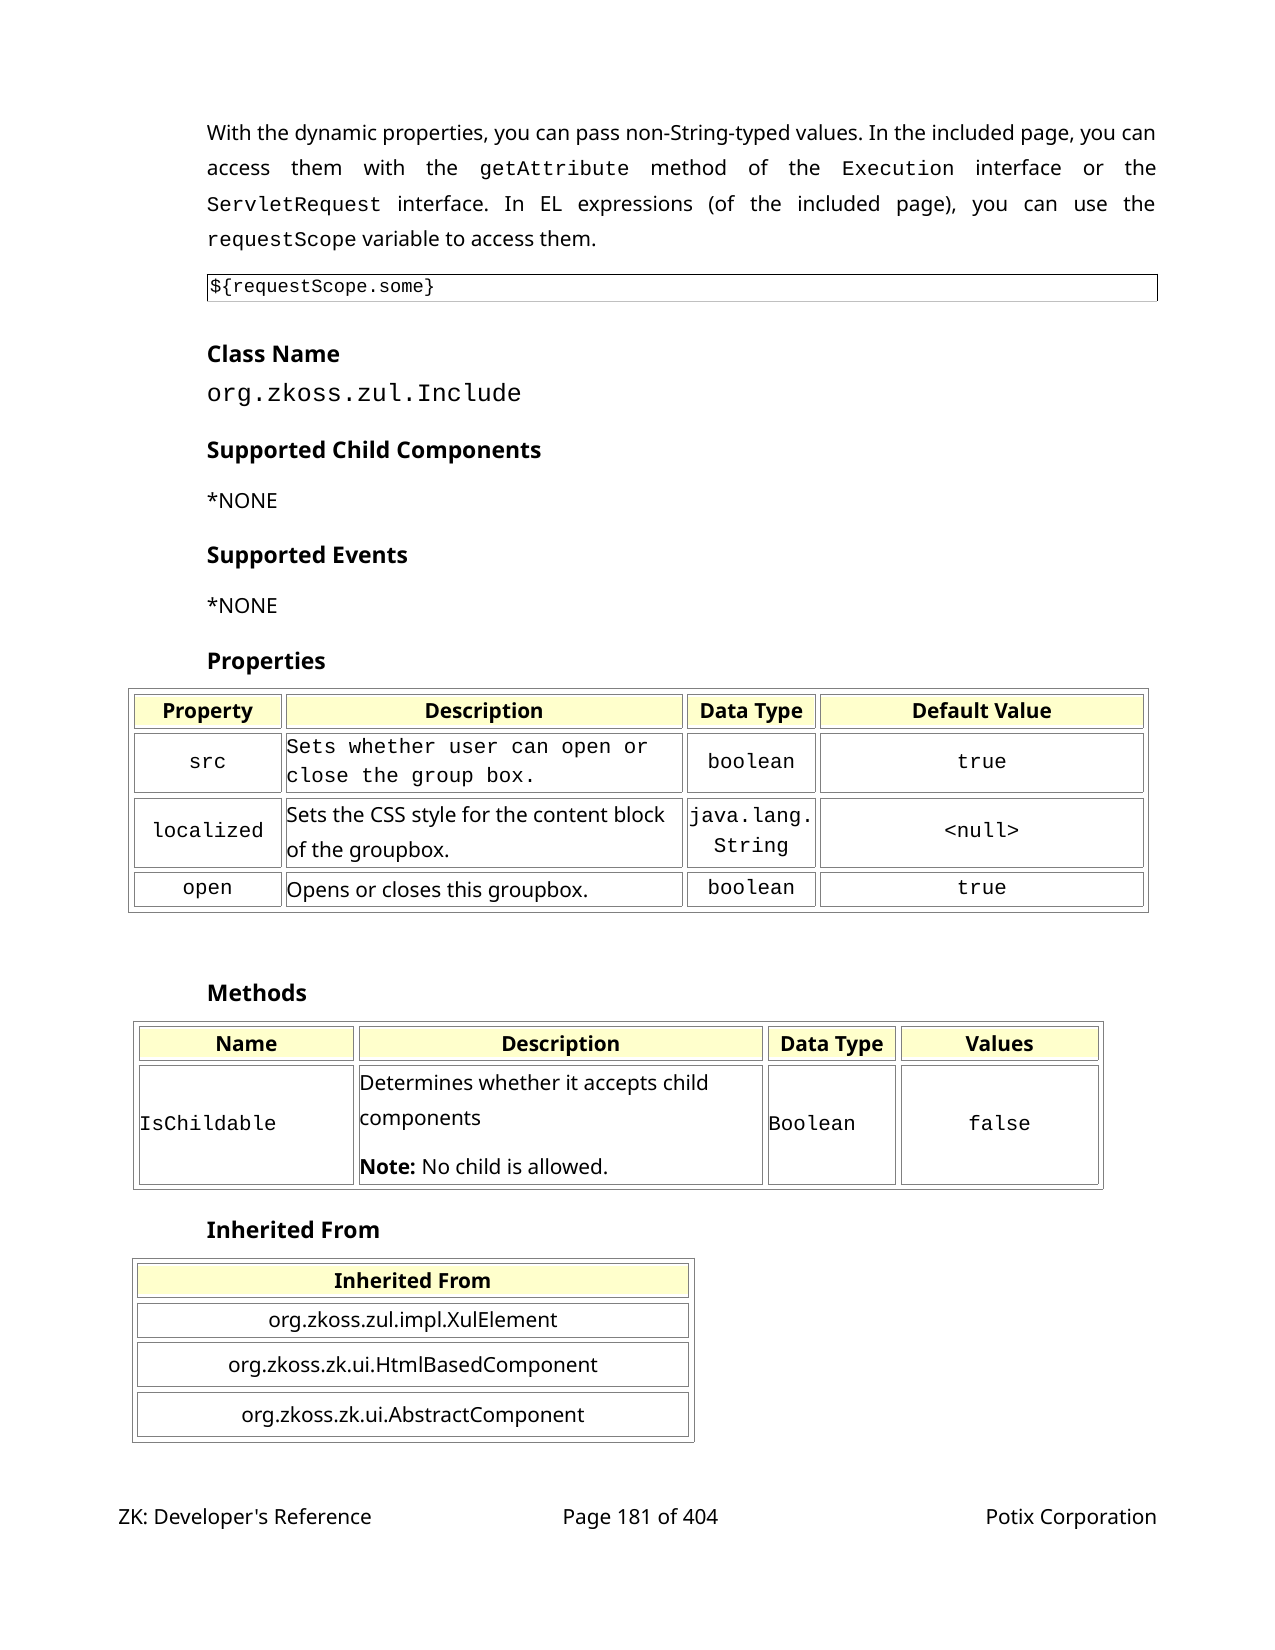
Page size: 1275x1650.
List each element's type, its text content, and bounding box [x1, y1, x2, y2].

table_header Data Type [765, 1022, 898, 1060]
table_cell src [131, 728, 283, 792]
table_cell localized [131, 792, 283, 867]
table_cell java.lang.String [685, 792, 817, 867]
table_cell org.zkoss.zul.impl.XulElement [134, 1297, 691, 1337]
table_header Description [356, 1022, 765, 1060]
table_header Values [898, 1022, 1101, 1060]
table_cell org.zkoss.zk.ui.AbstractComponent [134, 1386, 691, 1436]
subtitle Supported Events [207, 539, 1157, 571]
table_cell Sets whether user can open or close the group box. [283, 728, 685, 792]
table_header Default Value [818, 689, 1146, 728]
table_cell true [818, 728, 1146, 792]
table_cell Determines whether it accepts child components Note: No child is allowed. [356, 1060, 765, 1183]
table_cell Opens or closes this groupbox. [283, 867, 685, 906]
text *NONE [207, 486, 1157, 514]
table_cell false [898, 1060, 1101, 1183]
text With the dynamic properties, you can pass non-String-typed values. In the included page, you can access them with the getAttribute method of the Execution interface or the ServletRequest interface. In EL expressions (of the included page), you can use the requestScope variable to access them. [207, 118, 1157, 253]
table_header Inherited From [134, 1259, 691, 1297]
table_cell Boolean [765, 1060, 898, 1183]
subtitle Class Name [207, 337, 1157, 369]
table_cell boolean [685, 728, 817, 792]
table_cell true [818, 867, 1146, 906]
subtitle Inherited From [207, 1214, 1157, 1245]
table_cell IsChildable [136, 1060, 356, 1183]
subtitle Properties [207, 644, 1157, 676]
subtitle Methods [207, 977, 1157, 1008]
table_cell open [131, 867, 283, 906]
table_header Data Type [685, 689, 817, 728]
table_cell org.zkoss.zk.ui.HtmlBasedComponent [134, 1337, 691, 1386]
subtitle Supported Child Components [207, 434, 1157, 466]
table_cell boolean [685, 867, 817, 906]
table_cell <null> [818, 792, 1146, 867]
table_header Description [283, 689, 685, 728]
text *NONE [207, 591, 1157, 619]
table_header Property [131, 689, 283, 728]
table_cell Sets the CSS style for the content block of the groupbox. [283, 792, 685, 867]
text ${requestScope.some} [208, 275, 1157, 301]
table_header Name [136, 1022, 356, 1060]
text org.zkoss.zul.Include [207, 381, 1157, 409]
